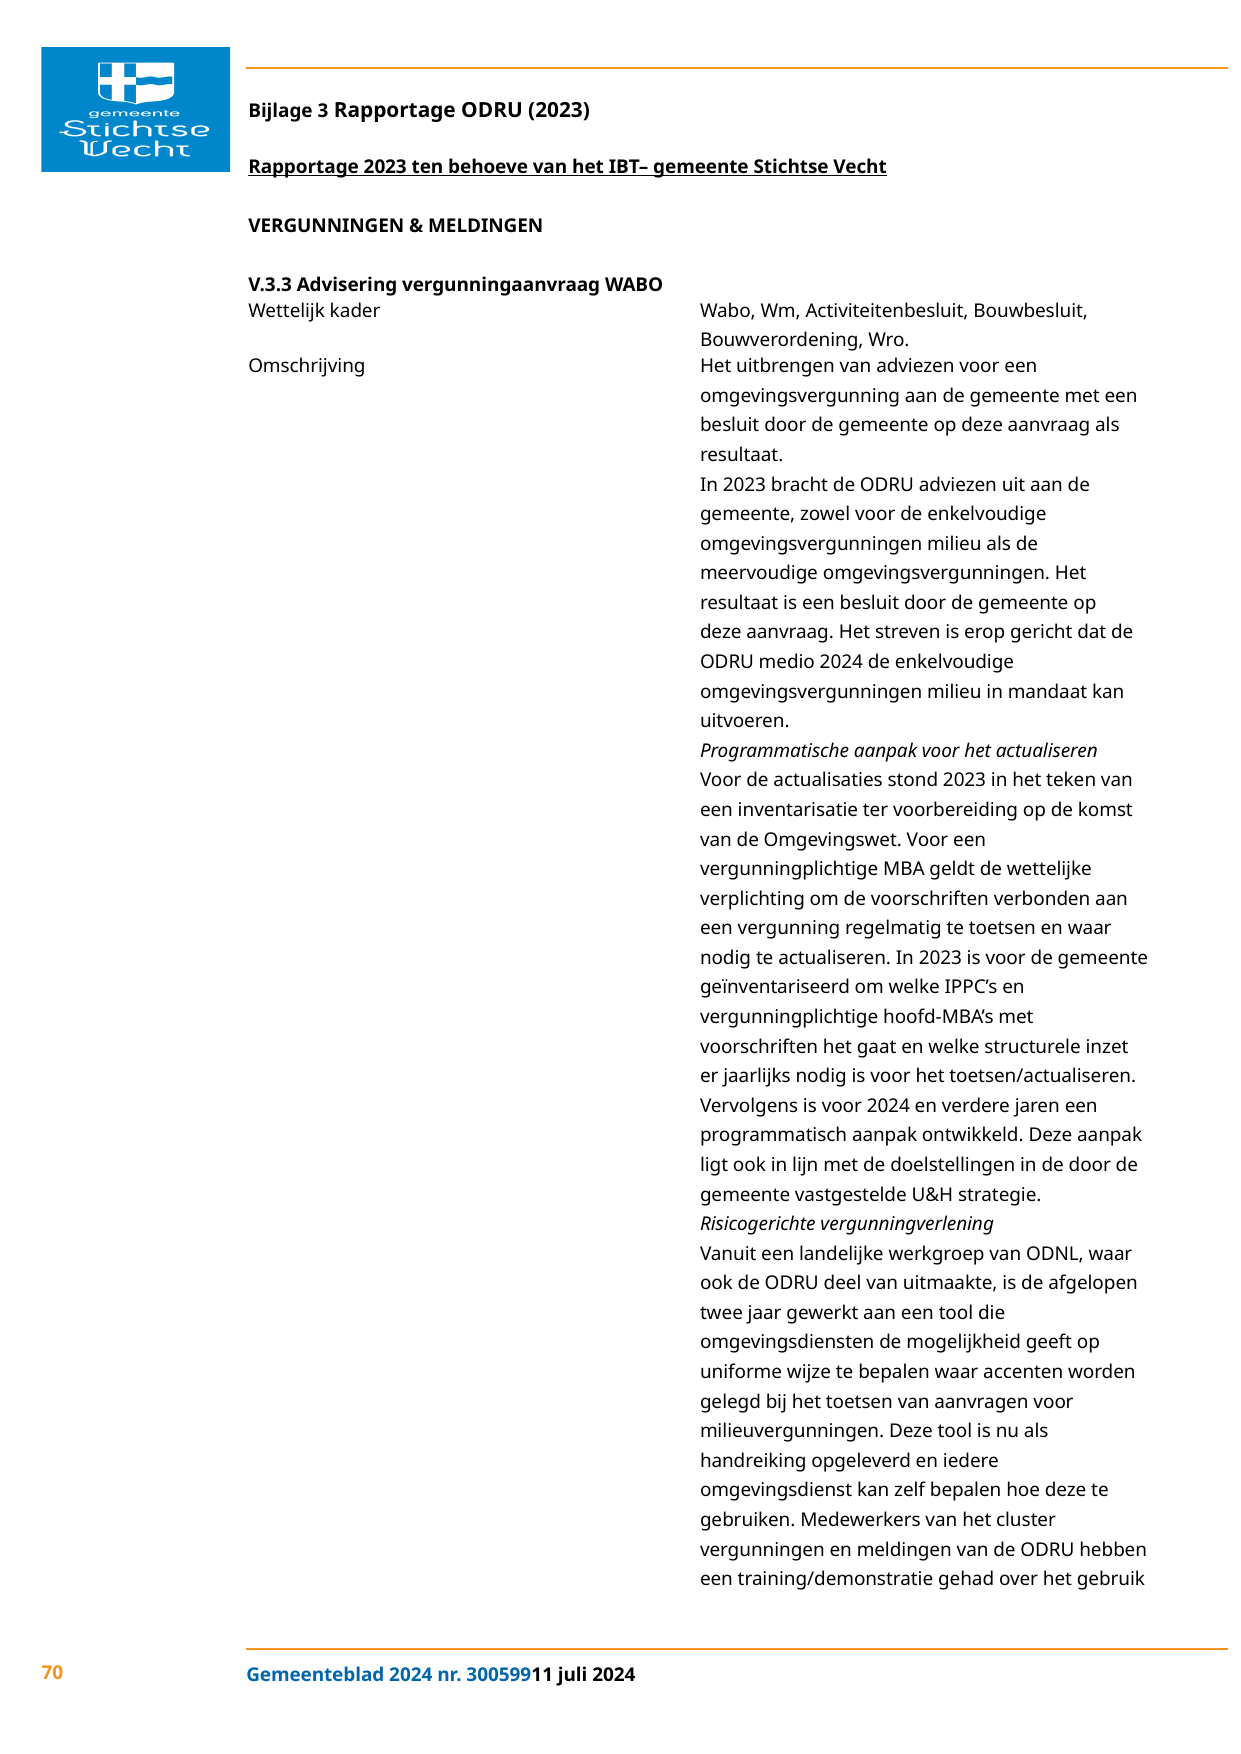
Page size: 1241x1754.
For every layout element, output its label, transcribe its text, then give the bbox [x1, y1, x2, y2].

table_cell Het uitbrengen van adviezen voor een omgevingsvergunning aan de gemeente met een besluit door de gemeente op deze aanvraag als resultaat. In 2023 bracht de ODRU adviezen uit aan de gemeente, zowel voor de enkelvoudige omgevingsvergunningen milieu als de meervoudige omgevingsvergunningen. Het resultaat is een besluit door de gemeente op deze aanvraag. Het streven is erop gericht dat de ODRU medio 2024 de enkelvoudige omgevingsvergunningen milieu in mandaat kan uitvoeren. Programmatische aanpak voor het actualiseren Voor de actualisaties stond 2023 in het teken van een inventarisatie ter voorbereiding op de komst van de Omgevingswet. Voor een vergunningplichtige MBA geldt de wettelijke verplichting om de voorschriften verbonden aan een vergunning regelmatig te toetsen en waar nodig te actualiseren. In 2023 is voor de gemeente geïnventariseerd om welke IPPC’s en vergunningplichtige hoofd-MBA’s met voorschriften het gaat en welke structurele inzet er jaarlijks nodig is voor het toetsen/actualiseren. Vervolgens is voor 2024 en verdere jaren een programmatisch aanpak ontwikkeld. Deze aanpak ligt ook in lijn met de doelstellingen in de door de gemeente vastgestelde U&H strategie. Risicogerichte vergunningverlening Vanuit een landelijke werkgroep van ODNL, waar ook de ODRU deel van uitmaakte, is de afgelopen twee jaar gewerkt aan een tool die omgevingsdiensten de mogelijkheid geeft op uniforme wijze te bepalen waar accenten worden gelegd bij het toetsen van aanvragen voor milieuvergunningen. Deze tool is nu als handreiking opgeleverd en iedere omgevingsdienst kan zelf bepalen hoe deze te gebruiken. Medewerkers van het cluster vergunningen en meldingen van de ODRU hebben een training/demonstratie gehad over het gebruik [700, 353, 1152, 1591]
text VERGUNNINGEN & MELDINGEN [248, 212, 1152, 238]
text Rapportage 2023 ten behoeve van het IBT– gemeente Stichtse Vecht [248, 153, 1152, 179]
text Bijlage 3 Rapportage ODRU (2023) [248, 95, 1152, 123]
table_header V.3.3 Advisering vergunningaanvraag WABO [248, 271, 1152, 297]
picture [99, 63, 135, 101]
table_cell Wettelijk kader [248, 297, 700, 352]
table_cell Omschrijving [248, 353, 700, 1591]
table_cell Wabo, Wm, Activiteitenbesluit, Bouwbesluit, Bouwverordening, Wro. [700, 297, 1152, 352]
picture [137, 63, 174, 103]
